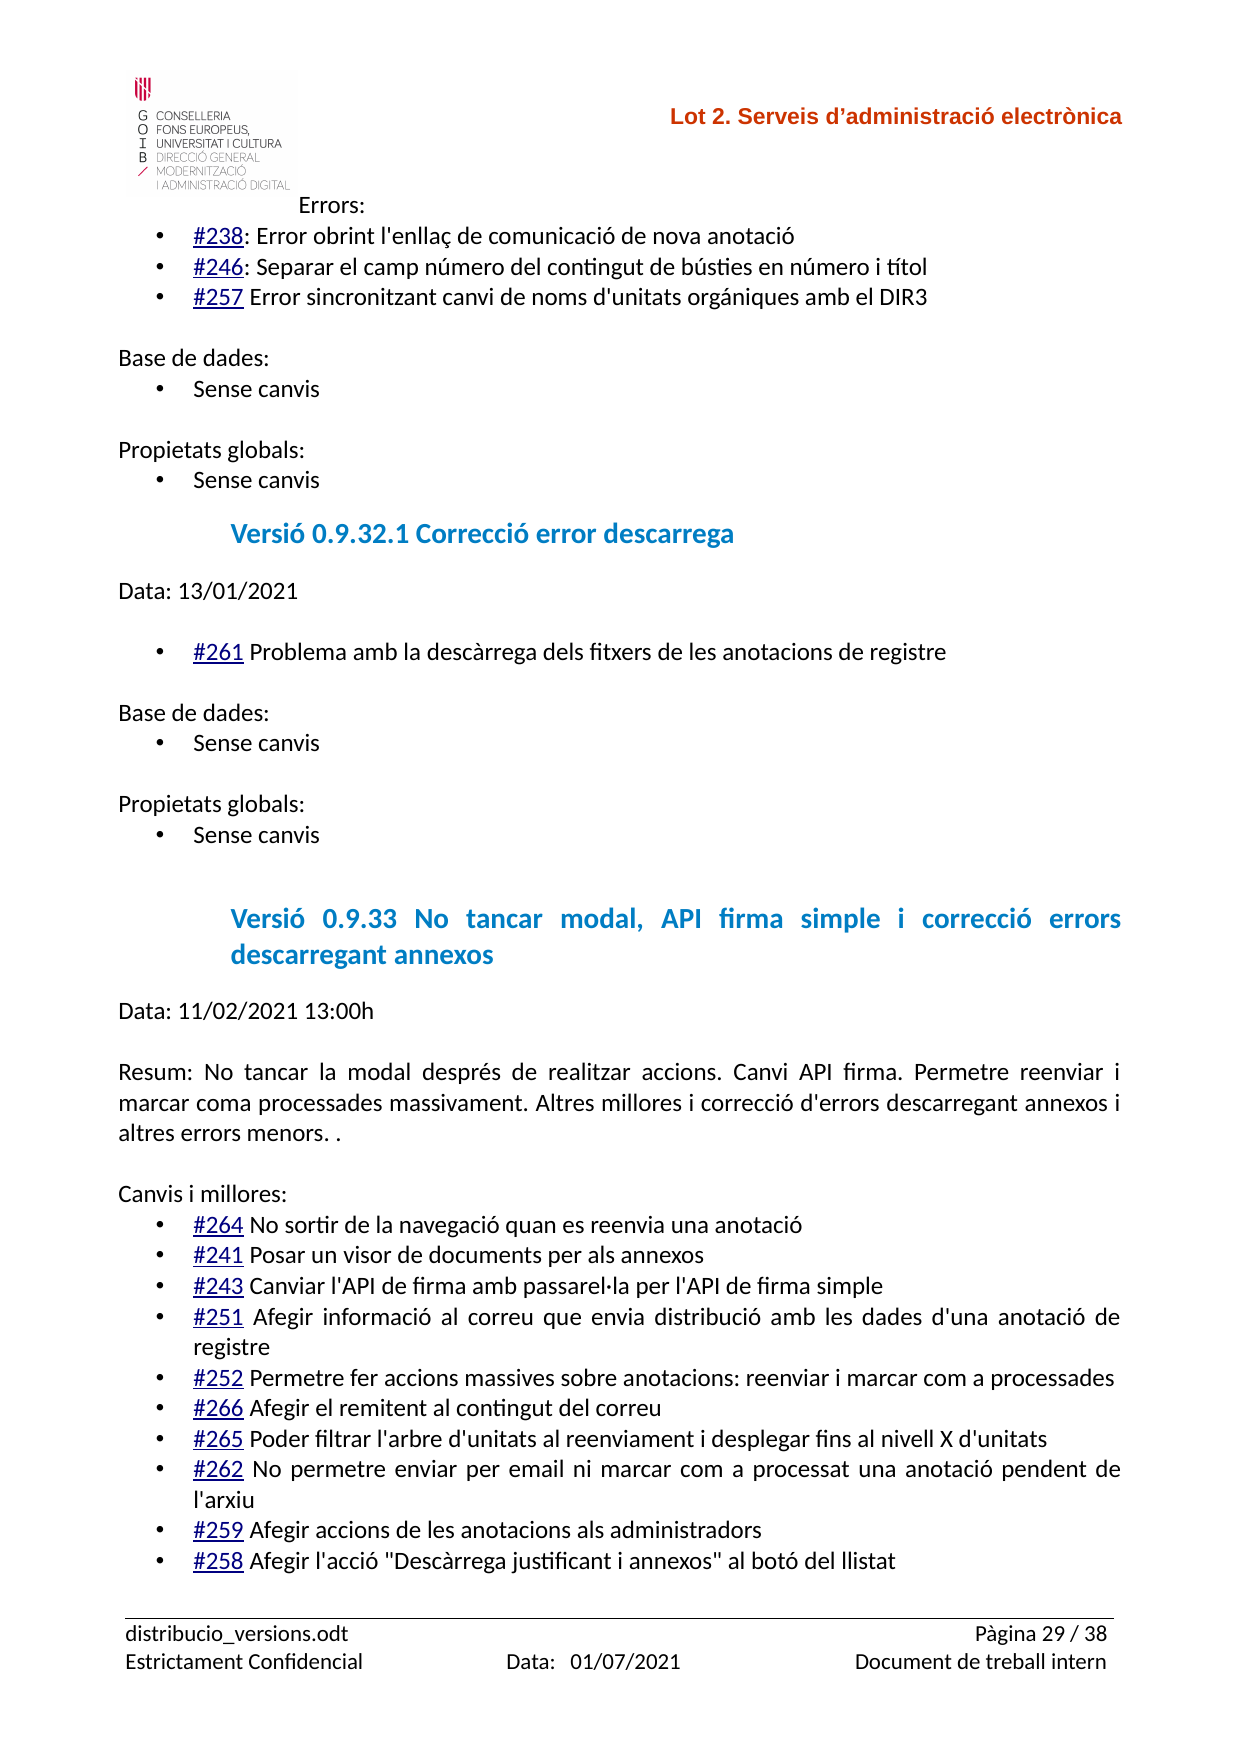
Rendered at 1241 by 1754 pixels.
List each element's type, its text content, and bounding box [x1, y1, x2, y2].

text Propietats globals: [118, 434, 1122, 464]
text Data: 13/01/2021 [118, 575, 1122, 605]
list #241 Posar un visor de documents per als annexos [156, 1240, 1122, 1270]
list #265 Poder filtrar l'arbre d'unitats al reenviament i desplegar fins al nivell X d'unitats [156, 1423, 1122, 1453]
list Sense canvis [156, 464, 1122, 495]
list #238: Error obrint l'enllaç de comunicació de nova anotació [156, 220, 1122, 251]
text Base de dades: [118, 697, 1122, 727]
list #258 Afegir l'acció "Descàrrega justificant i annexos" al botó del llistat [156, 1545, 1122, 1575]
list Sense canvis [156, 819, 1122, 849]
list #257 Error sincronitzant canvi de noms d'unitats orgániques amb el DIR3 [156, 281, 1122, 312]
text Errors: [118, 190, 1122, 220]
text Resum: No tancar la modal després de realitzar accions. Canvi API firma. Permetre reenviar i marcar coma processades massivament. Altres millores i correcció d'errors descarregant annexos i altres errors menors. . [118, 1057, 1122, 1148]
list #252 Permetre fer accions massives sobre anotacions: reenviar i marcar com a processades [156, 1362, 1122, 1392]
list #262 No permetre enviar per email ni marcar com a processat una anotació pendent de l'arxiu [156, 1453, 1122, 1514]
list #264 No sortir de la navegació quan es reenvia una anotació [156, 1209, 1122, 1240]
list #243 Canviar l'API de firma amb passarel·la per l'API de firma simple [156, 1270, 1122, 1301]
list Sense canvis [156, 727, 1122, 758]
list #266 Afegir el remitent al contingut del correu [156, 1392, 1122, 1423]
list Sense canvis [156, 373, 1122, 403]
subtitle Versió 0.9.32.1 Correcció error descarrega [153, 516, 1122, 551]
subtitle Versió 0.9.33 No tancar modal, API firma simple i correcció errors descarregant annexos [153, 901, 1122, 972]
list #251 Afegir informació al correu que envia distribució amb les dades d'una anotació de registre [156, 1301, 1122, 1362]
text Data: 11/02/2021 13:00h [118, 996, 1122, 1026]
text Canvis i millores: [118, 1179, 1122, 1209]
list #261 Problema amb la descàrrega dels fitxers de les anotacions de registre [156, 636, 1122, 666]
text Base de dades: [118, 342, 1122, 373]
picture [126, 70, 299, 197]
list #246: Separar el camp número del contingut de bústies en número i títol [156, 251, 1122, 281]
text Propietats globals: [118, 788, 1122, 819]
list #259 Afegir accions de les anotacions als administradors [156, 1514, 1122, 1545]
